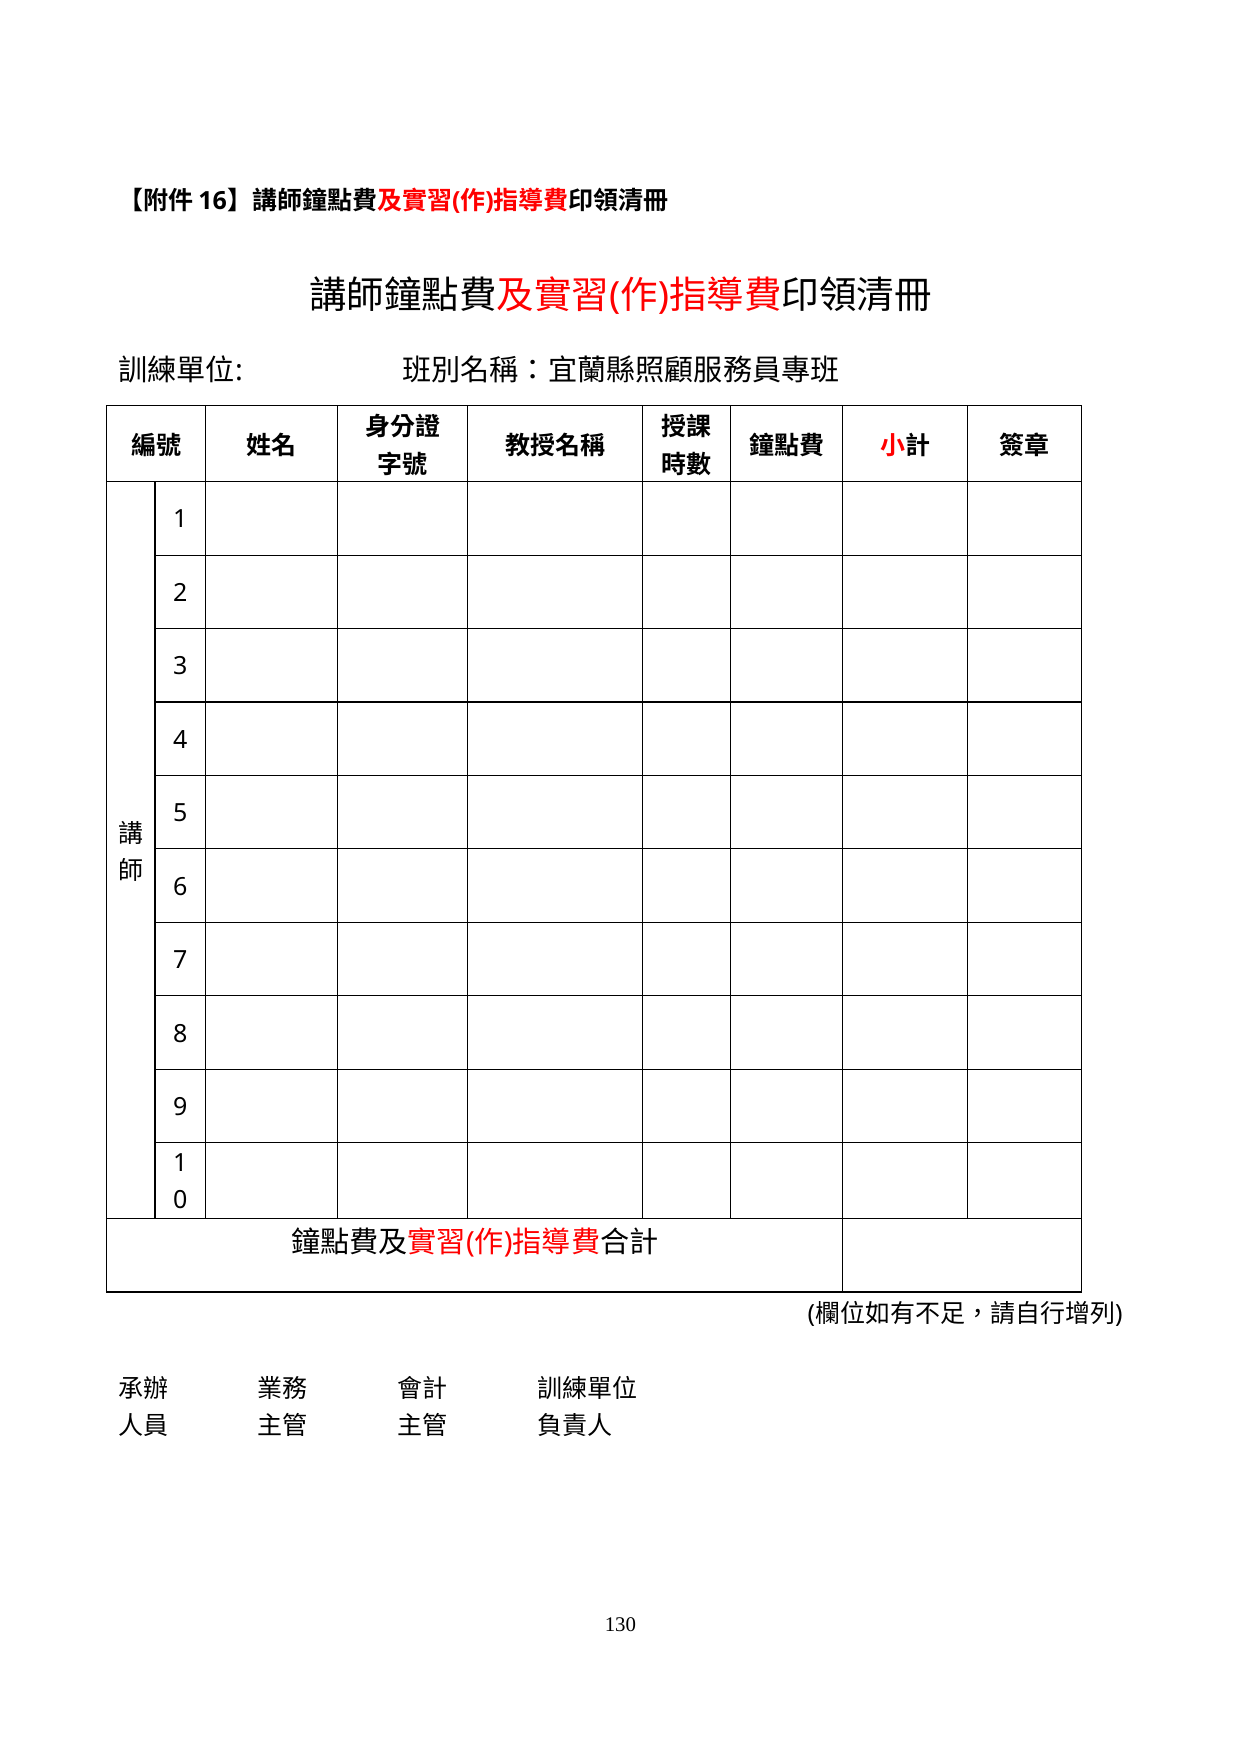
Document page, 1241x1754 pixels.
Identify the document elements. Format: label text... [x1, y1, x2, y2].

table_cell [468, 1143, 642, 1218]
table_cell [206, 556, 337, 628]
table_cell [731, 482, 842, 554]
table_cell 1 [156, 482, 205, 554]
table_cell [731, 923, 842, 995]
table_cell 5 [156, 776, 205, 848]
table_cell 3 [156, 629, 205, 701]
table_cell [843, 1219, 1081, 1291]
table_header 鐘點費 [731, 406, 842, 481]
table_cell [468, 776, 642, 848]
table_cell [843, 923, 967, 995]
table_cell [206, 703, 337, 775]
table_cell 6 [156, 849, 205, 922]
table_header 身分證 字號 [338, 406, 467, 481]
table_cell [643, 849, 730, 922]
table_cell [968, 482, 1081, 554]
table_cell [338, 629, 467, 701]
table_cell 鐘點費及實習(作)指導費合計 [107, 1219, 842, 1291]
text 人員 主管 主管 負責人 [118, 1405, 1122, 1442]
table_cell [731, 1070, 842, 1142]
table_cell [643, 556, 730, 628]
table_cell [731, 849, 842, 922]
table_cell [731, 1143, 842, 1218]
table_cell [338, 556, 467, 628]
table_cell [843, 482, 967, 554]
table_cell [338, 996, 467, 1068]
table_cell [643, 482, 730, 554]
table_cell [968, 923, 1081, 995]
table_header 授課時數 [643, 406, 730, 481]
table_cell [468, 703, 642, 775]
table_cell [731, 996, 842, 1068]
table_cell [843, 703, 967, 775]
table_cell [468, 629, 642, 701]
table_cell [731, 556, 842, 628]
table_cell [643, 776, 730, 848]
table_header 姓名 [206, 406, 337, 481]
table_cell [643, 1143, 730, 1218]
table_cell [843, 996, 967, 1068]
table_cell [338, 482, 467, 554]
table_cell [206, 482, 337, 554]
table_cell [843, 629, 967, 701]
table_cell 講師 [107, 482, 154, 1218]
table_cell [206, 1143, 337, 1218]
table_cell [968, 629, 1081, 701]
table_cell [643, 703, 730, 775]
table_header 簽章 [968, 406, 1081, 481]
table_cell [643, 923, 730, 995]
table_cell [338, 849, 467, 922]
text (欄位如有不足，請自行增列) [118, 1292, 1122, 1330]
table_cell [843, 1070, 967, 1142]
table_cell [338, 1143, 467, 1218]
table_cell 2 [156, 556, 205, 628]
table_cell 10 [156, 1143, 205, 1218]
table_cell [643, 1070, 730, 1142]
table_cell [643, 996, 730, 1068]
table_cell [468, 923, 642, 995]
table_cell [206, 629, 337, 701]
table_cell [731, 703, 842, 775]
table_cell [968, 556, 1081, 628]
table_cell 9 [156, 1070, 205, 1142]
table_cell [468, 996, 642, 1068]
table_cell [968, 849, 1081, 922]
table_cell [468, 849, 642, 922]
table_cell [206, 849, 337, 922]
table_cell 8 [156, 996, 205, 1068]
table_cell [843, 776, 967, 848]
table_cell [206, 996, 337, 1068]
table_cell [468, 556, 642, 628]
table_cell 7 [156, 923, 205, 995]
text 講師鐘點費及實習(作)指導費印領清冊 [118, 255, 1122, 330]
table_cell [968, 996, 1081, 1068]
table_cell [206, 776, 337, 848]
table_cell [843, 849, 967, 922]
table_cell [338, 1070, 467, 1142]
text 訓練單位: 班別名稱：宜蘭縣照顧服務員專班 [118, 330, 1122, 405]
table_cell 4 [156, 703, 205, 775]
table_cell [468, 1070, 642, 1142]
table_cell [468, 482, 642, 554]
table_cell [843, 1143, 967, 1218]
text 承辦 業務 會計 訓練單位 [118, 1367, 1122, 1405]
table_cell [206, 923, 337, 995]
table_cell [731, 776, 842, 848]
table_cell [968, 1070, 1081, 1142]
table_cell [968, 703, 1081, 775]
table_cell [338, 703, 467, 775]
table_cell [843, 556, 967, 628]
table_cell [731, 629, 842, 701]
table_cell [206, 1070, 337, 1142]
table_cell [968, 776, 1081, 848]
table_header 小計 [843, 406, 967, 481]
subtitle 【附件16】講師鐘點費及實習(作)指導費印領清冊 [118, 180, 1122, 217]
table_header 教授名稱 [468, 406, 642, 481]
table_cell [338, 776, 467, 848]
table_cell [968, 1143, 1081, 1218]
table_cell [338, 923, 467, 995]
table_header 編號 [107, 406, 205, 481]
table_cell [643, 629, 730, 701]
